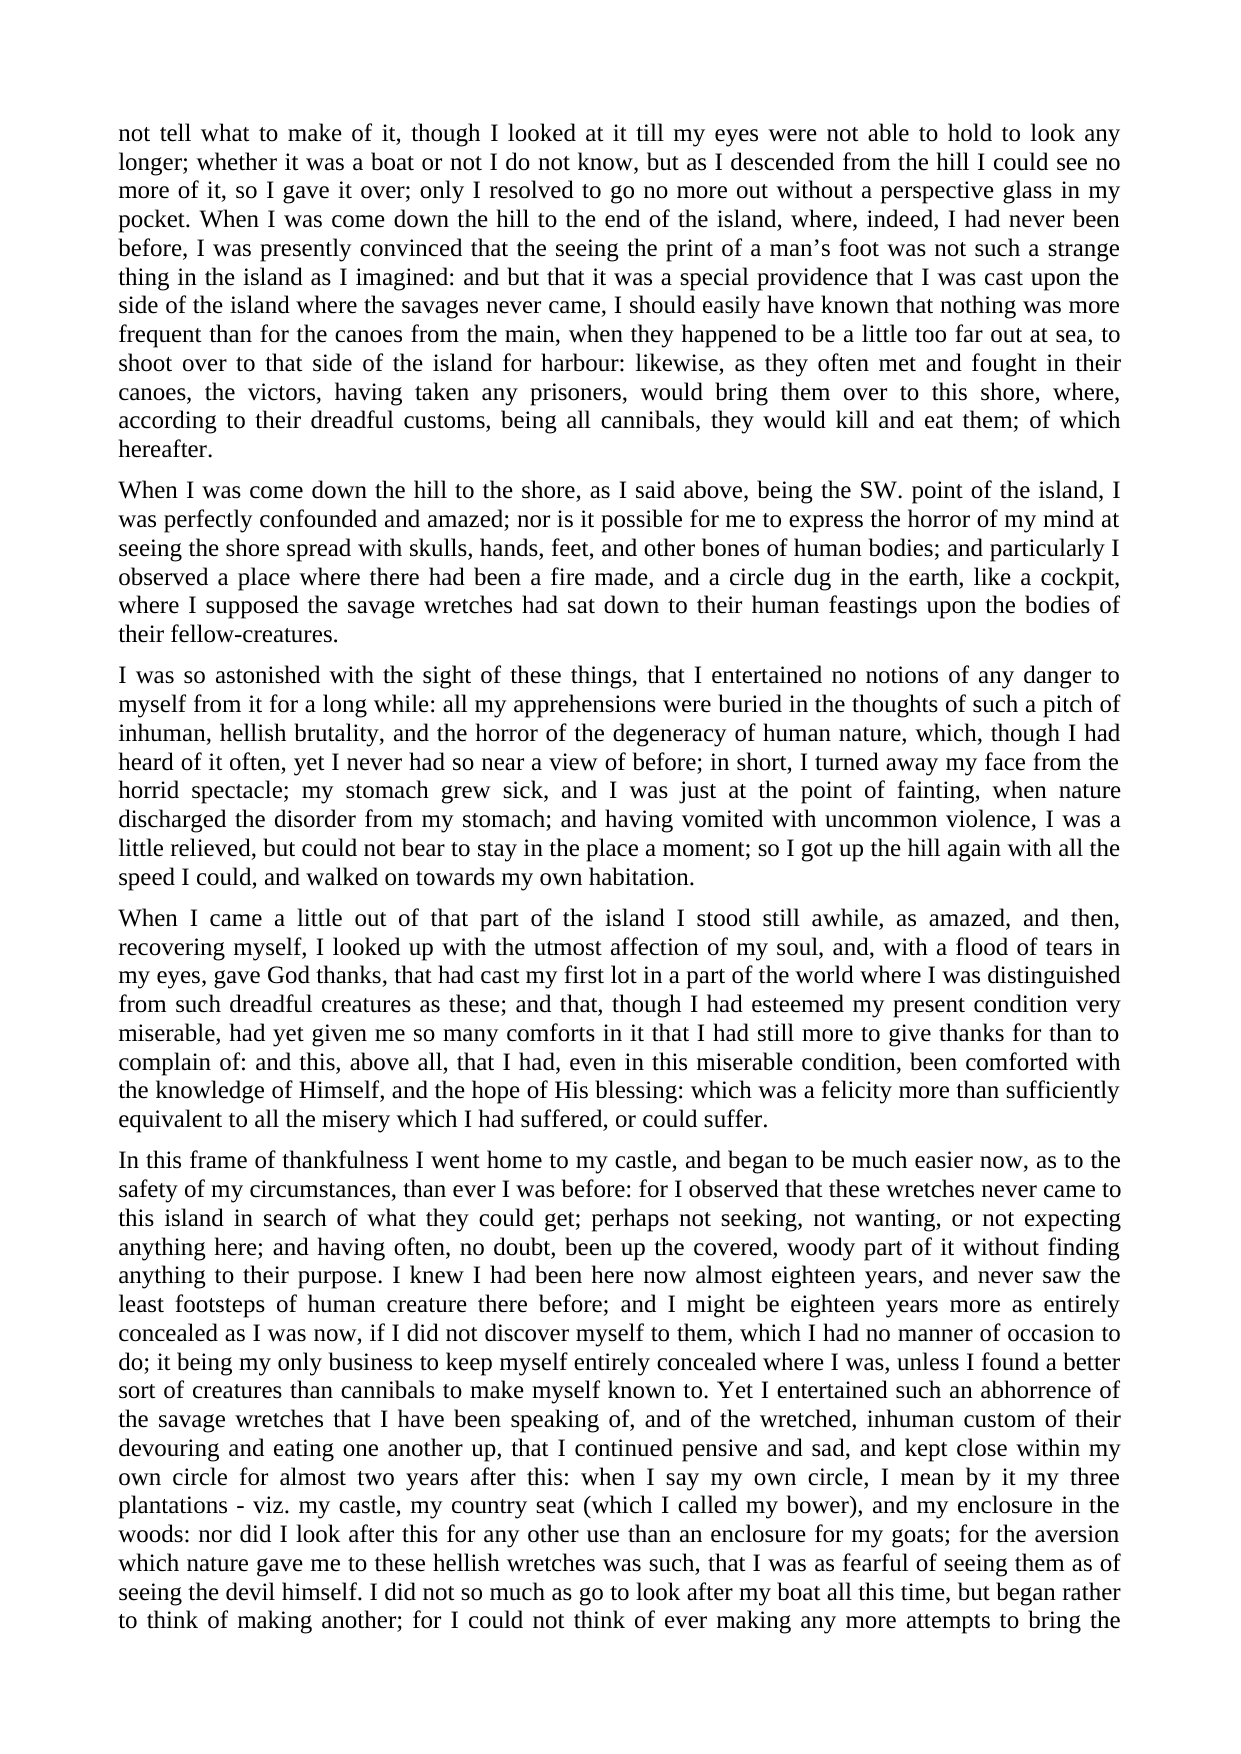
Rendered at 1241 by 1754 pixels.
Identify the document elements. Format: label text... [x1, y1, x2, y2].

text When I was come down the hill to the shore, as I said above, being the SW. point of the island, I was perfectly confounded and amazed; nor is it possible for me to express the horror of my mind at seeing the shore spread with skulls, hands, feet, and other bones of human bodies; and particularly I observed a place where there had been a fire made, and a circle dug in the earth, like a cockpit, where I supposed the savage wretches had sat down to their human feastings upon the bodies of their fellow-creatures. [118, 476, 1122, 648]
text I was so astonished with the sight of these things, that I entertained no notions of any danger to myself from it for a long while: all my apprehensions were buried in the thoughts of such a pitch of inhuman, hellish brutality, and the horror of the degeneracy of human nature, which, though I had heard of it often, yet I never had so near a view of before; in short, I turned away my face from the horrid spectacle; my stomach grew sick, and I was just at the point of fainting, when nature discharged the disorder from my stomach; and having vomited with uncommon violence, I was a little relieved, but could not bear to stay in the place a moment; so I got up the hill again with all the speed I could, and walked on towards my own habitation. [118, 661, 1122, 891]
text In this frame of thankfulness I went home to my castle, and began to be much easier now, as to the safety of my circumstances, than ever I was before: for I observed that these wretches never came to this island in search of what they could get; perhaps not seeking, not wanting, or not expecting anything here; and having often, no doubt, been up the covered, woody part of it without finding anything to their purpose. I knew I had been here now almost eighteen years, and never saw the least footsteps of human creature there before; and I might be eighteen years more as entirely concealed as I was now, if I did not discover myself to them, which I had no manner of occasion to do; it being my only business to keep myself entirely concealed where I was, unless I found a better sort of creatures than cannibals to make myself known to. Yet I entertained such an abhorrence of the savage wretches that I have been speaking of, and of the wretched, inhuman custom of their devouring and eating one another up, that I continued pensive and sad, and kept close within my own circle for almost two years after this: when I say my own circle, I mean by it my three plantations - viz. my castle, my country seat (which I called my bower), and my enclosure in the woods: nor did I look after this for any other use than an enclosure for my goats; for the aversion which nature gave me to these hellish wretches was such, that I was as fearful of seeing them as of seeing the devil himself. I did not so much as go to look after my boat all this time, but began rather to think of making another; for I could not think of ever making any more attempts to bring the [118, 1146, 1122, 1634]
text not tell what to make of it, though I looked at it till my eyes were not able to hold to look any longer; whether it was a boat or not I do not know, but as I descended from the hill I could see no more of it, so I gave it over; only I resolved to go no more out without a perspective glass in my pocket. When I was come down the hill to the end of the island, where, indeed, I had never been before, I was presently convinced that the seeing the print of a man’s foot was not such a strange thing in the island as I imagined: and but that it was a special providence that I was cast upon the side of the island where the savages never came, I should easily have known that nothing was more frequent than for the canoes from the main, when they happened to be a little too far out at sea, to shoot over to that side of the island for harbour: likewise, as they often met and fought in their canoes, the victors, having taken any prisoners, would bring them over to this shore, where, according to their dreadful customs, being all cannibals, they would kill and eat them; of which hereafter. [118, 118, 1122, 463]
text When I came a little out of that part of the island I stood still awhile, as amazed, and then, recovering myself, I looked up with the utmost affection of my soul, and, with a flood of tears in my eyes, gave God thanks, that had cast my first lot in a part of the world where I was distinguished from such dreadful creatures as these; and that, though I had esteemed my present condition very miserable, had yet given me so many comforts in it that I had still more to give thanks for than to complain of: and this, above all, that I had, even in this miserable condition, been comforted with the knowledge of Himself, and the hope of His blessing: which was a felicity more than sufficiently equivalent to all the misery which I had suffered, or could suffer. [118, 903, 1122, 1133]
